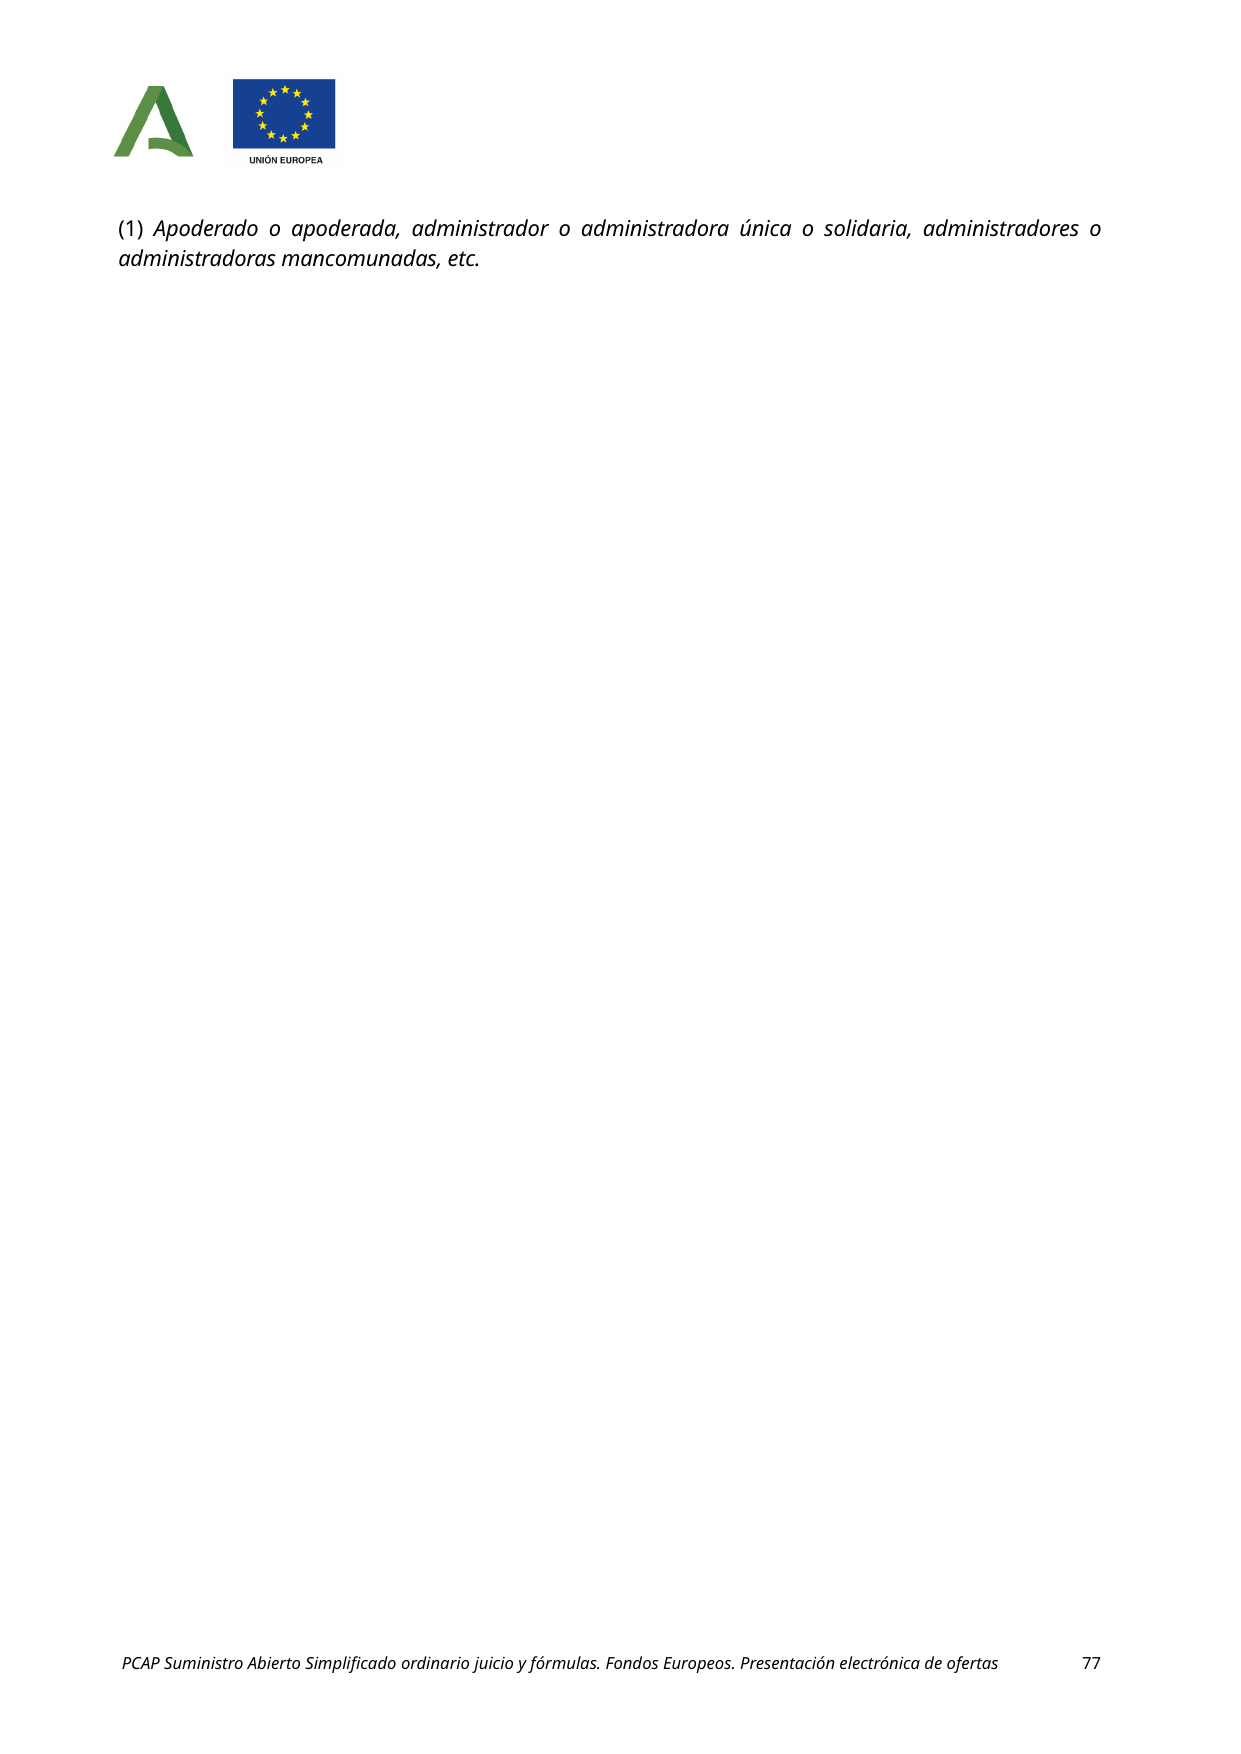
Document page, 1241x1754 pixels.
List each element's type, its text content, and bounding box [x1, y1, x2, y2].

picture [109, 81, 198, 161]
text (1) Apoderado o apoderada, administrador o administradora única o solidaria, administradores o administradoras mancomunadas, etc. [118, 213, 1104, 272]
picture [221, 73, 347, 171]
